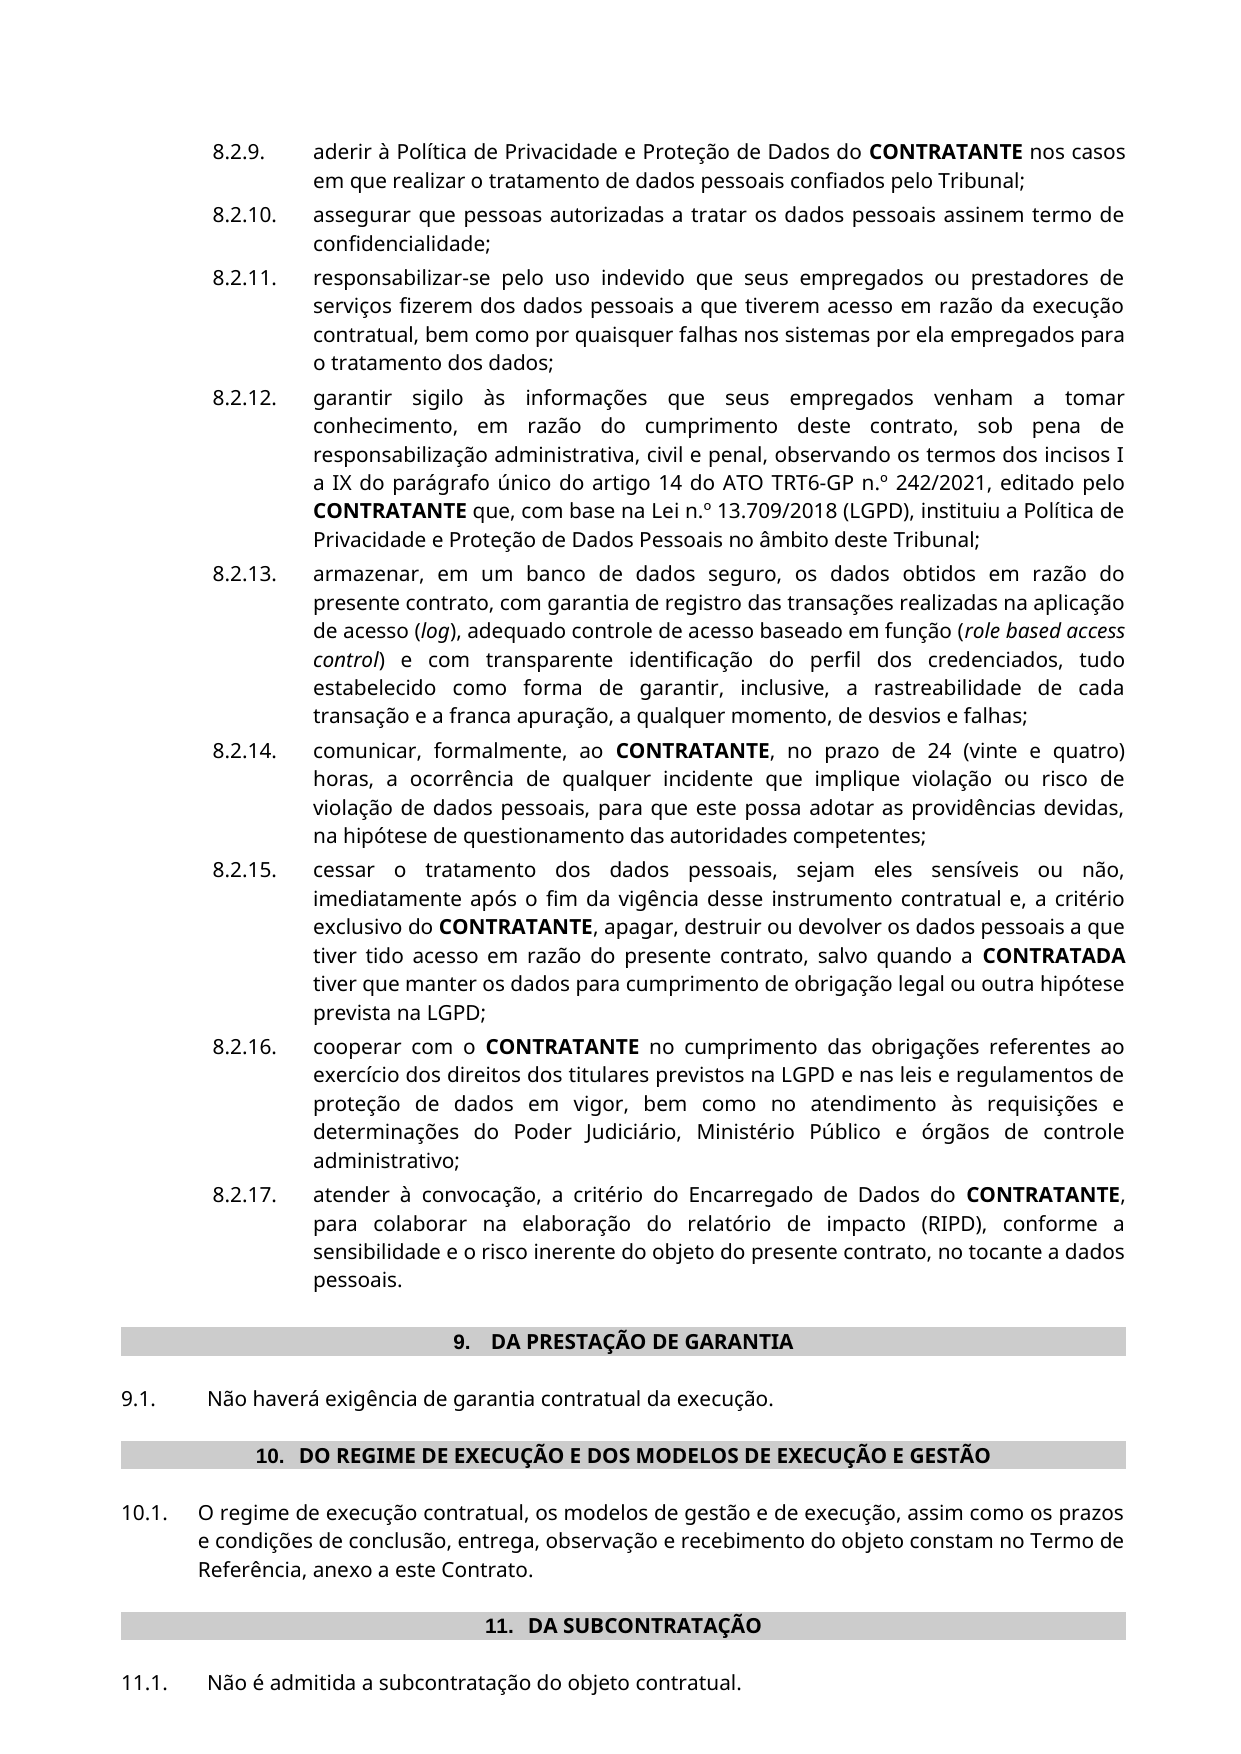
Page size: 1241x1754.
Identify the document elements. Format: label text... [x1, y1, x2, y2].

list armazenar, em um banco de dados seguro, os dados obtidos em razão do presente contrato, com garantia de registro das transações realizadas na aplicação de acesso (log), adequado controle de acesso baseado em função (role based access control) e com transparente identificação do perfil dos credenciados, tudo estabelecido como forma de garantir, inclusive, a rastreabilidade de cada transação e a franca apuração, a qualquer momento, de desvios e falhas; [212, 559, 1126, 730]
list O regime de execução contratual, os modelos de gestão e de execução, assim como os prazos e condições de conclusão, entrega, observação e recebimento do objeto constam no Termo de Referência, anexo a este Contrato. [121, 1498, 1126, 1583]
list Não haverá exigência de garantia contratual da execução. [121, 1384, 1126, 1413]
list assegurar que pessoas autorizadas a tratar os dados pessoais assinem termo de confidencialidade; [212, 200, 1126, 257]
list DA SUBCONTRATAÇÃO [121, 1612, 1126, 1640]
list aderir à Política de Privacidade e Proteção de Dados do CONTRATANTE nos casos em que realizar o tratamento de dados pessoais confiados pelo Tribunal; [212, 137, 1126, 194]
list DO REGIME DE EXECUÇÃO E DOS MODELOS DE EXECUÇÃO E GESTÃO [121, 1441, 1126, 1469]
list cessar o tratamento dos dados pessoais, sejam eles sensíveis ou não, imediatamente após o fim da vigência desse instrumento contratual e, a critério exclusivo do CONTRATANTE, apagar, destruir ou devolver os dados pessoais a que tiver tido acesso em razão do presente contrato, salvo quando a CONTRATADA tiver que manter os dados para cumprimento de obrigação legal ou outra hipótese prevista na LGPD; [212, 856, 1126, 1026]
list garantir sigilo às informações que seus empregados venham a tomar conhecimento, em razão do cumprimento deste contrato, sob pena de responsabilização administrativa, civil e penal, observando os termos dos incisos I a IX do parágrafo único do artigo 14 do ATO TRT6-GP n.º 242/2021, editado pelo CONTRATANTE que, com base na Lei n.º 13.709/2018 (LGPD), instituiu a Política de Privacidade e Proteção de Dados Pessoais no âmbito deste Tribunal; [212, 383, 1126, 553]
list cooperar com o CONTRATANTE no cumprimento das obrigações referentes ao exercício dos direitos dos titulares previstos na LGPD e nas leis e regulamentos de proteção de dados em vigor, bem como no atendimento às requisições e determinações do Poder Judiciário, Ministério Público e órgãos de controle administrativo; [212, 1032, 1126, 1174]
list DA PRESTAÇÃO DE GARANTIA [121, 1327, 1126, 1356]
list responsabilizar-se pelo uso indevido que seus empregados ou prestadores de serviços fizerem dos dados pessoais a que tiverem acesso em razão da execução contratual, bem como por quaisquer falhas nos sistemas por ela empregados para o tratamento dos dados; [212, 263, 1126, 377]
list comunicar, formalmente, ao CONTRATANTE, no prazo de 24 (vinte e quatro) horas, a ocorrência de qualquer incidente que implique violação ou risco de violação de dados pessoais, para que este possa adotar as providências devidas, na hipótese de questionamento das autoridades competentes; [212, 736, 1126, 850]
list atender à convocação, a critério do Encarregado de Dados do CONTRATANTE, para colaborar na elaboração do relatório de impacto (RIPD), conforme a sensibilidade e o risco inerente do objeto do presente contrato, no tocante a dados pessoais. [212, 1180, 1126, 1294]
list Não é admitida a subcontratação do objeto contratual. [121, 1668, 1126, 1697]
